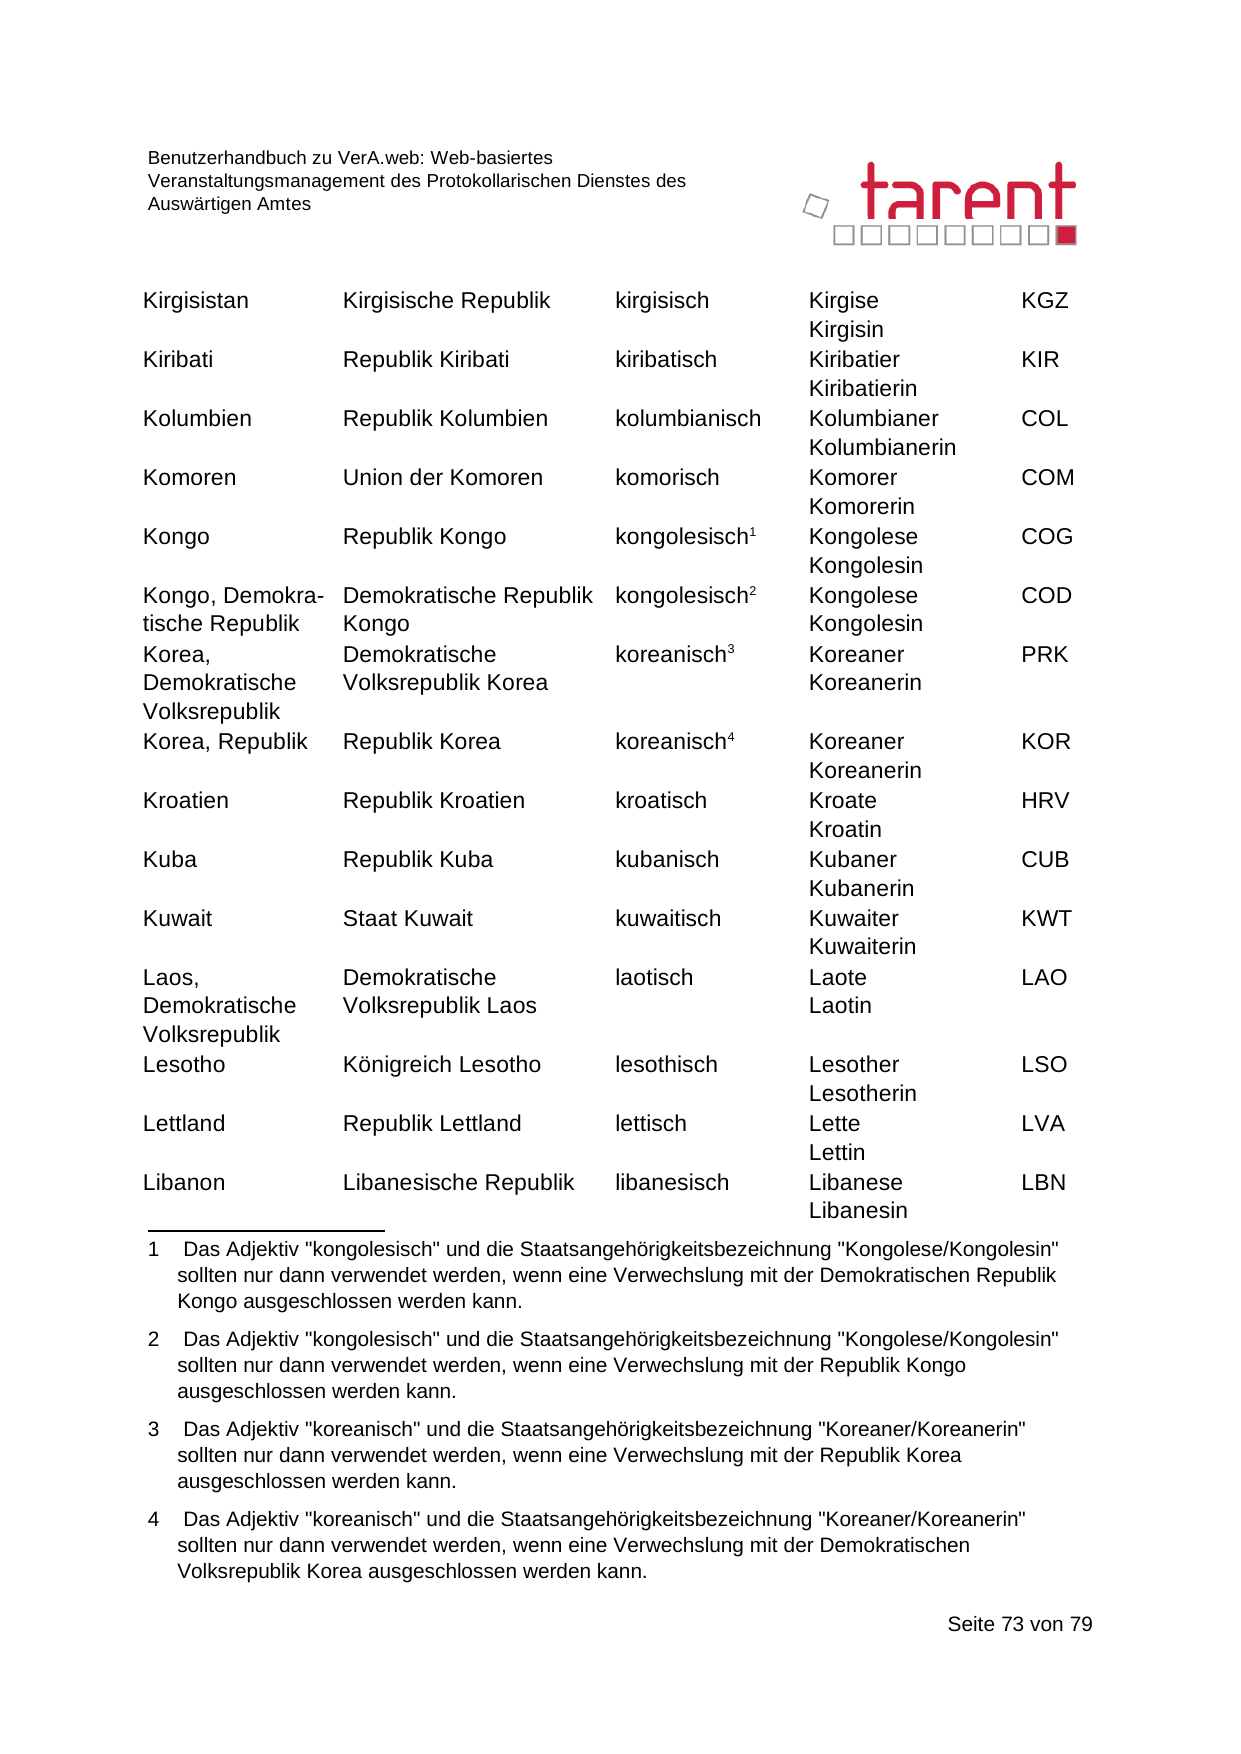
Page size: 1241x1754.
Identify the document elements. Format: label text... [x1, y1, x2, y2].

table_cell Republik Kolumbien [335, 401, 608, 460]
table_cell COD [1014, 578, 1107, 637]
table_cell kiribatisch [608, 343, 801, 401]
table_cell LBN [1014, 1165, 1107, 1224]
table_cell Kiribati [135, 343, 335, 401]
table_cell PRK [1014, 637, 1107, 724]
table_cell KIR [1014, 343, 1107, 401]
table_cell Koreaner Koreanerin [801, 637, 1014, 724]
table_cell kroatisch [608, 783, 801, 842]
table_cell lettisch [608, 1106, 801, 1165]
table_cell Lesother Lesotherin [801, 1047, 1014, 1106]
table_cell Kongo [135, 519, 335, 578]
table_cell Libanesische Republik [335, 1165, 608, 1224]
table_cell kuwaitisch [608, 901, 801, 960]
table_cell Republik Kuba [335, 842, 608, 901]
table_cell Union der Komoren [335, 460, 608, 519]
table_cell KWT [1014, 901, 1107, 960]
table_cell Libanese Libanesin [801, 1165, 1014, 1224]
table_cell Kuwaiter Kuwaiterin [801, 901, 1014, 960]
table_cell koreanisch [608, 637, 801, 724]
table_cell Laote Laotin [801, 960, 1014, 1047]
table_cell lesothisch [608, 1047, 801, 1106]
table_cell COL [1014, 401, 1107, 460]
table_cell Kubaner Kubanerin [801, 842, 1014, 901]
table_cell Republik Korea [335, 724, 608, 783]
table_cell Lette Lettin [801, 1106, 1014, 1165]
table_cell Kongolese Kongolesin [801, 519, 1014, 578]
table_cell LSO [1014, 1047, 1107, 1106]
table_cell COG [1014, 519, 1107, 578]
table_cell KGZ [1014, 284, 1107, 343]
table_cell Demokratische Republik Kongo [335, 578, 608, 637]
table_cell Kroate Kroatin [801, 783, 1014, 842]
table_cell Laos, Demokratische Volksrepublik [135, 960, 335, 1047]
table_cell kubanisch [608, 842, 801, 901]
table_cell Kolumbien [135, 401, 335, 460]
table_cell Republik Lettland [335, 1106, 608, 1165]
table_cell Kuwait [135, 901, 335, 960]
table_cell koreanisch [608, 724, 801, 783]
table_cell Kongo, Demokra­tische Republik [135, 578, 335, 637]
table_cell Korea, Republik [135, 724, 335, 783]
table_cell HRV [1014, 783, 1107, 842]
table_cell Kiribatier Kiribatierin [801, 343, 1014, 401]
table_cell Lettland [135, 1106, 335, 1165]
table_cell Kongolese Kongolesin [801, 578, 1014, 637]
table_cell Staat Kuwait [335, 901, 608, 960]
table_cell libanesisch [608, 1165, 801, 1224]
table_cell Kirgisische Republik [335, 284, 608, 343]
table_cell Königreich Lesotho [335, 1047, 608, 1106]
table_cell Kolumbianer Kolumbianerin [801, 401, 1014, 460]
table_cell Kirgise Kirgisin [801, 284, 1014, 343]
table_cell LAO [1014, 960, 1107, 1047]
table_cell Republik Kiribati [335, 343, 608, 401]
table_cell Demokratische Volksrepublik Korea [335, 637, 608, 724]
table_cell Kuba [135, 842, 335, 901]
table_cell Kirgisistan [135, 284, 335, 343]
table_cell Komoren [135, 460, 335, 519]
table_cell Komorer Komorerin [801, 460, 1014, 519]
table_cell kongolesisch [608, 519, 801, 578]
table_cell KOR [1014, 724, 1107, 783]
table_cell komorisch [608, 460, 801, 519]
table_cell Republik Kroatien [335, 783, 608, 842]
table_cell Lesotho [135, 1047, 335, 1106]
table_cell kolumbianisch [608, 401, 801, 460]
table_cell Koreaner Koreanerin [801, 724, 1014, 783]
table_cell Republik Kongo [335, 519, 608, 578]
table_cell COM [1014, 460, 1107, 519]
table_cell LVA [1014, 1106, 1107, 1165]
table_cell laotisch [608, 960, 801, 1047]
picture [790, 151, 1091, 255]
table_cell Libanon [135, 1165, 335, 1224]
table_cell kirgisisch [608, 284, 801, 343]
table_cell kongolesisch [608, 578, 801, 637]
table_cell CUB [1014, 842, 1107, 901]
table_cell Kroatien [135, 783, 335, 842]
table_cell Demokratische Volksrepublik Laos [335, 960, 608, 1047]
table_cell Korea, Demokratische Volksrepublik [135, 637, 335, 724]
